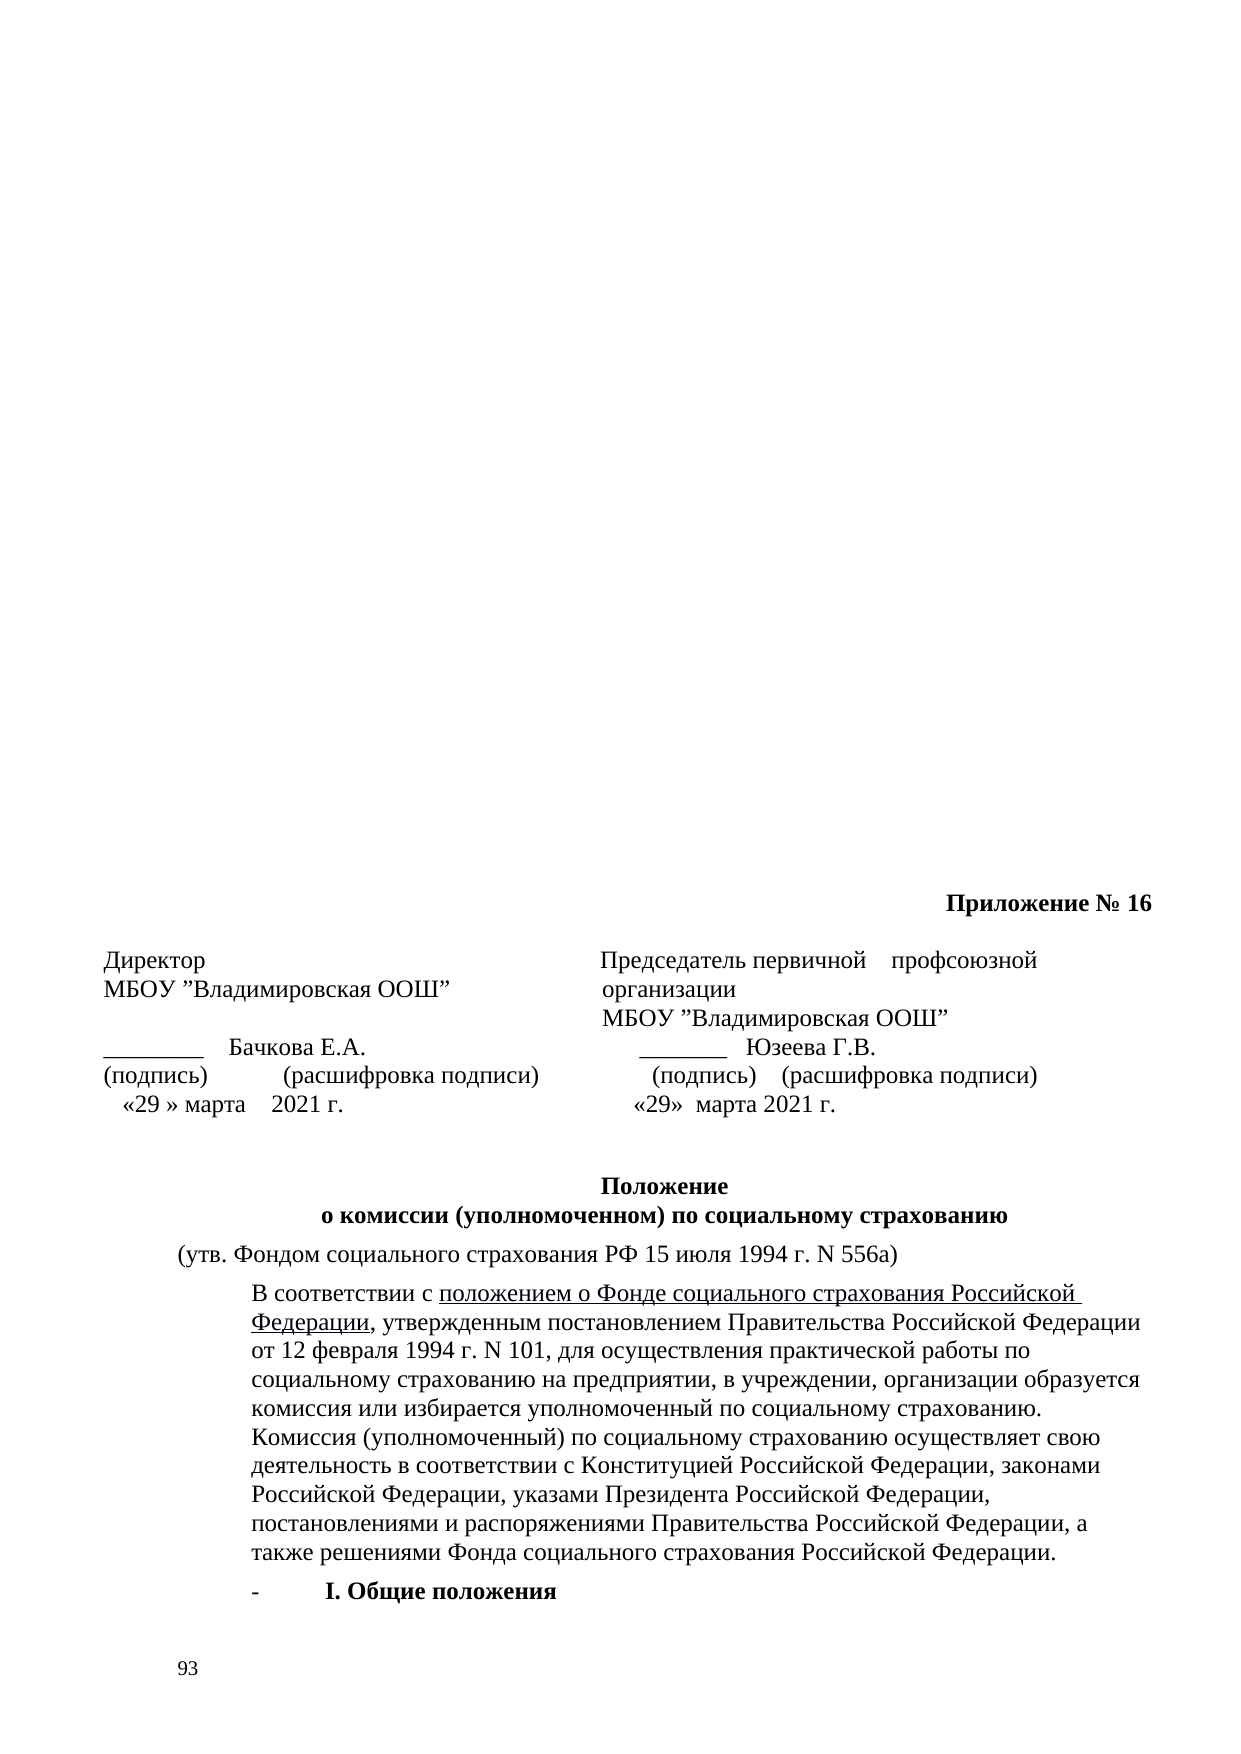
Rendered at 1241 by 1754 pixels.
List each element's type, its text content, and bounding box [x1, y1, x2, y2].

list I. Общие положения [207, 1576, 1152, 1605]
text Положение [177, 1171, 1152, 1200]
table_header Председатель первичной профсоюзной организации МБОУ ”Владимировская ООШ” _______ Юзеева Г.В. (подпись) (расшифровка подписи) «29» марта 2021 г. [591, 946, 1089, 1147]
text В соответствии с положением о Фонде социального страхования Российской Федерации, утвержденным постановлением Правительства Российской Федерации от 12 февраля 1994 г. N 101, для осуществления практической работы по социальному страхованию на предприятии, в учреждении, организации образуется комиссия или избирается уполномоченный по социальному страхованию. Комиссия (уполномоченный) по социальному страхованию осуществляет свою деятельность в соответствии с Конституцией Российской Федерации, законами Российской Федерации, указами Президента Российской Федерации, постановлениями и распоряжениями Правительства Российской Федерации, а также решениями Фонда социального страхования Российской Федерации. [251, 1278, 1152, 1566]
text Приложение № 16 [162, 888, 1152, 917]
text о комиссии (уполномоченном) по социальному страхованию [177, 1200, 1152, 1228]
table_header Директор МБОУ ”Владимировская ООШ” ________ Бачкова Е.А. (подпись) (расшифровка подписи) «29 » марта 2021 г. [92, 946, 591, 1147]
text (утв. Фондом социального страхования РФ 15 июля 1994 г. N 556а) [177, 1239, 1152, 1268]
